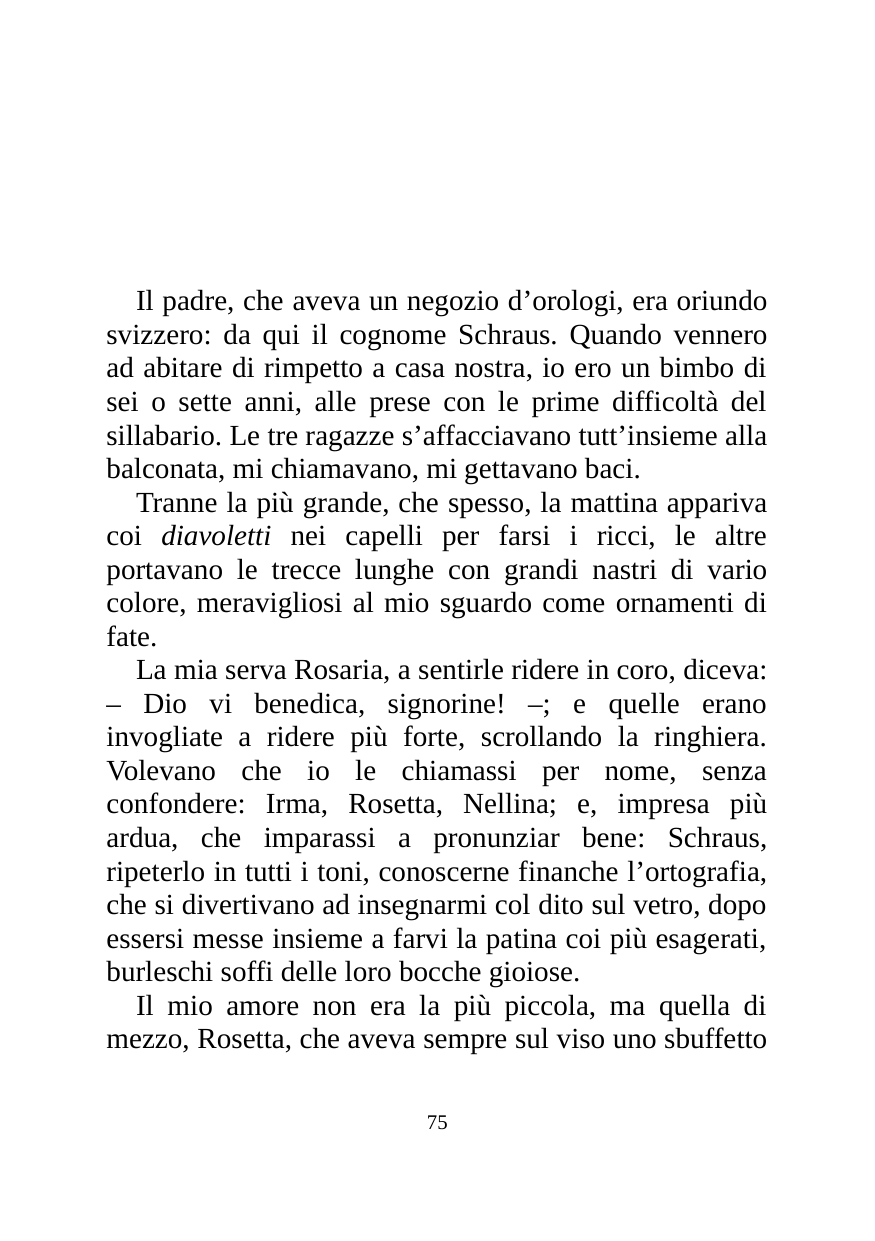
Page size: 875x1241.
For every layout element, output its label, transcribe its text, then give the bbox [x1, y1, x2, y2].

text La mia serva Rosaria, a sentirle ridere in coro, diceva: – Dio vi benedica, signorine! –; e quelle erano invogliate a ridere più forte, scrollando la ringhiera. Volevano che io le chiamassi per nome, senza confondere: Irma, Rosetta, Nellina; e, impresa più ardua, che imparassi a pronunziar bene: Schraus, ripeterlo in tutti i toni, conoscerne finanche l’ortografia, che si divertivano ad insegnarmi col dito sul vetro, dopo essersi messe insieme a farvi la patina coi più esagerati, burleschi soffi delle loro bocche gioiose. [106, 652, 768, 988]
text Il padre, che aveva un negozio d’orologi, era oriundo svizzero: da qui il cognome Schraus. Quando vennero ad abitare di rimpetto a casa nostra, io ero un bimbo di sei o sette anni, alle prese con le prime difficoltà del sillabario. Le tre ragazze s’affacciavano tutt’insieme alla balconata, mi chiamavano, mi gettavano baci. [106, 283, 768, 485]
text Il mio amore non era la più piccola, ma quella di mezzo, Rosetta, che aveva sempre sul viso uno sbuffetto [106, 988, 768, 1055]
text Tranne la più grande, che spesso, la mattina appariva coi diavoletti nei capelli per farsi i ricci, le altre portavano le trecce lunghe con grandi nastri di vario colore, meravigliosi al mio sguardo come ornamenti di fate. [106, 485, 768, 652]
